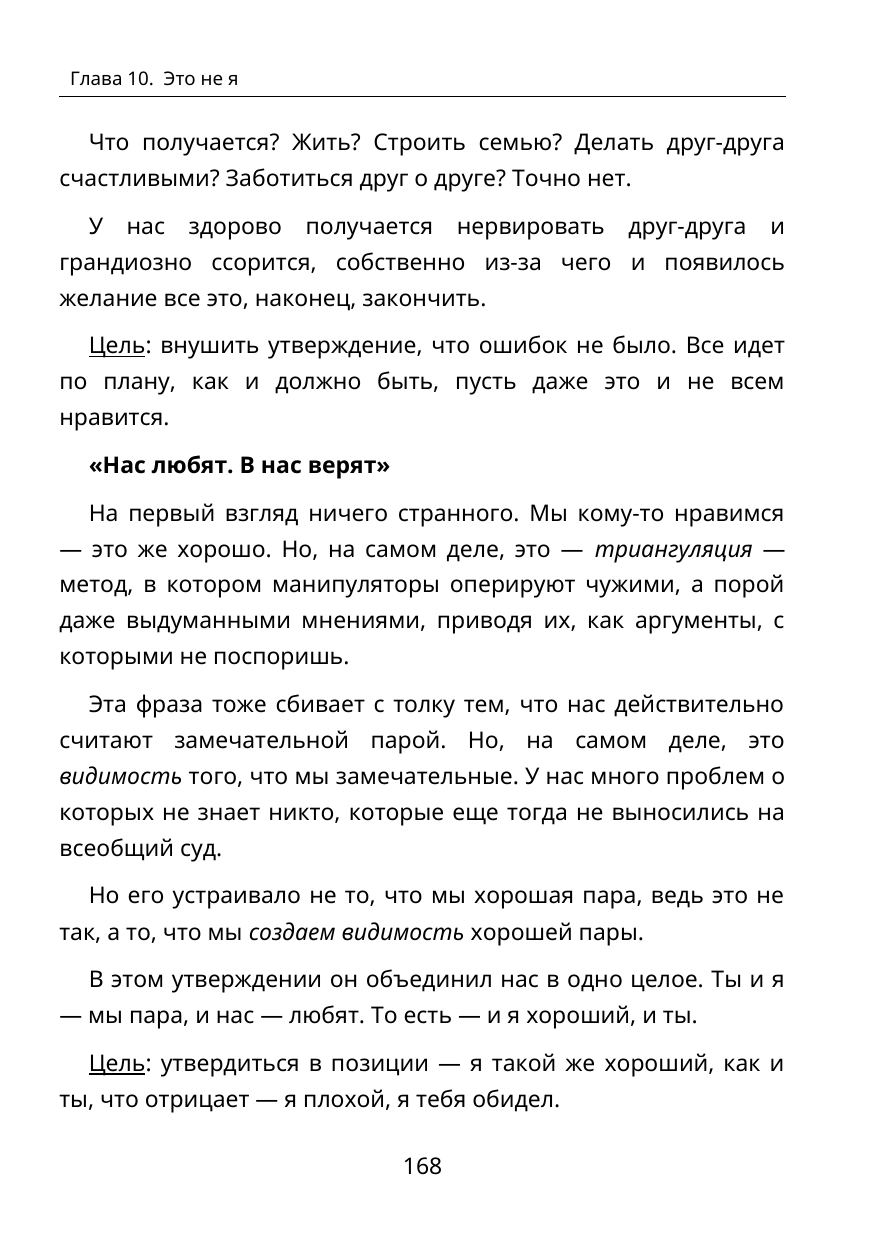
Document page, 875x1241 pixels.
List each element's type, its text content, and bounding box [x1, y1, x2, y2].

text Но его устраивало не то, что мы хорошая пара, ведь это не так, а то, что мы создаем видимость хорошей пары. [59, 879, 786, 947]
text «Нас любят. В нас верят» [59, 449, 786, 480]
text В этом утверждении он объединил нас в одно целое. Ты и я — мы пара, и нас — любят. То есть — и я хороший, и ты. [59, 963, 786, 1030]
text Цель: утвердиться в позиции — я такой же хороший, как и ты, что отрицает — я плохой, я тебя обидел. [59, 1047, 786, 1114]
text У нас здорово получается нервировать друг-друга и грандиозно ссорится, собственно из-за чего и появилось желание все это, наконец, закончить. [59, 210, 786, 313]
text Эта фраза тоже сбивает с толку тем, что нас действительно считают замечательной парой. Но, на самом деле, это видимость того, что мы замечательные. У нас много проблем о которых не знает никто, которые еще тогда не выносились на всеобщий суд. [59, 688, 786, 863]
text На первый взгляд ничего странного. Мы кому-то нравимся — это же хорошо. Но, на самом деле, это — триангуляция — метод, в котором манипуляторы оперируют чужими, а порой даже выдуманными мнениями, приводя их, как аргументы, с которыми не поспоришь. [59, 497, 786, 672]
text Что получается? Жить? Строить семью? Делать друг-друга счастливыми? Заботиться друг о друге? Точно нет. [59, 126, 786, 193]
text Цель: внушить утверждение, что ошибок не было. Все идет по плану, как и должно быть, пусть даже это и не всем нравится. [59, 329, 786, 432]
